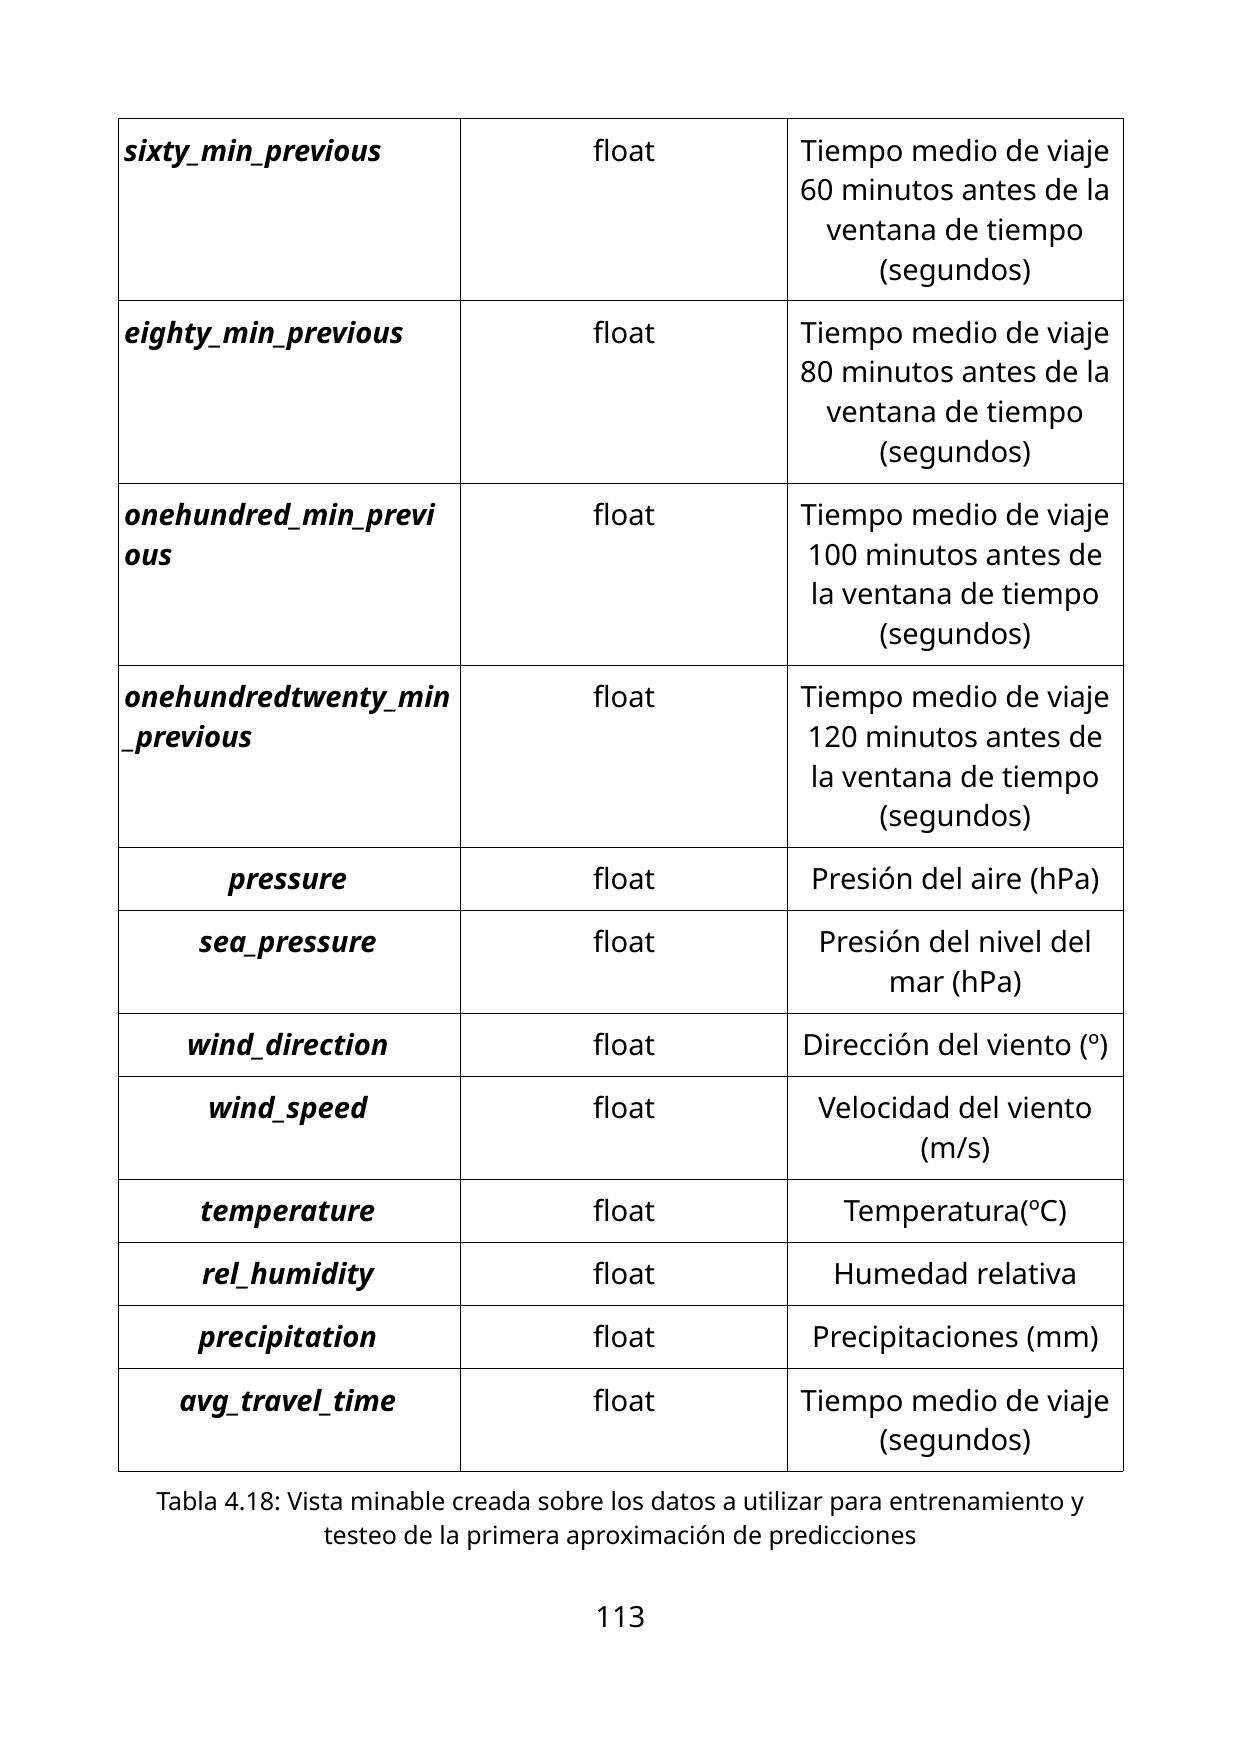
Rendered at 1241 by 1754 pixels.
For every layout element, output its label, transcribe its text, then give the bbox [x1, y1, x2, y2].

table_cell float [461, 1306, 787, 1368]
table_cell Velocidad del viento (m/s) [788, 1077, 1123, 1179]
table_cell Tiempo medio de viaje 60 minutos antes de la ventana de tiempo (segundos) [788, 119, 1123, 300]
table_cell float [461, 1243, 787, 1305]
table_cell Tiempo medio de viaje 100 minutos antes de la ventana de tiempo (segundos) [788, 484, 1123, 665]
table_cell wind_speed [119, 1077, 460, 1179]
table_cell float [461, 911, 787, 1013]
table_cell float [461, 484, 787, 665]
table_cell Precipitaciones (mm) [788, 1306, 1123, 1368]
table_cell float [461, 1014, 787, 1076]
table_cell temperature [119, 1180, 460, 1242]
table_cell precipitation [119, 1306, 460, 1368]
table_cell sixty_min_previous [119, 119, 460, 300]
table_cell rel_humidity [119, 1243, 460, 1305]
table_cell Dirección del viento (º) [788, 1014, 1123, 1076]
table_cell wind_direction [119, 1014, 460, 1076]
table_cell avg_travel_time [119, 1369, 460, 1471]
table_cell float [461, 1077, 787, 1179]
table_cell sea_pressure [119, 911, 460, 1013]
text Tabla 4.18: Vista minable creada sobre los datos a utilizar para entrenamiento y testeo de la primera aproximación de predicciones [118, 1483, 1122, 1552]
table_cell onehundredtwenty_min_previous [119, 666, 460, 847]
table_cell float [461, 1369, 787, 1471]
table_cell Presión del aire (hPa) [788, 848, 1123, 910]
table_cell Tiempo medio de viaje 80 minutos antes de la ventana de tiempo (segundos) [788, 301, 1123, 482]
table_cell Tiempo medio de viaje 120 minutos antes de la ventana de tiempo (segundos) [788, 666, 1123, 847]
table_cell Humedad relativa [788, 1243, 1123, 1305]
table_cell pressure [119, 848, 460, 910]
table_cell float [461, 1180, 787, 1242]
table_cell float [461, 848, 787, 910]
table_cell Temperatura(ºC) [788, 1180, 1123, 1242]
table_cell Tiempo medio de viaje (segundos) [788, 1369, 1123, 1471]
table_cell onehundred_min_previous [119, 484, 460, 665]
table_cell float [461, 666, 787, 847]
table_cell float [461, 119, 787, 300]
table_cell eighty_min_previous [119, 301, 460, 482]
table_cell float [461, 301, 787, 482]
table_cell Presión del nivel del mar (hPa) [788, 911, 1123, 1013]
